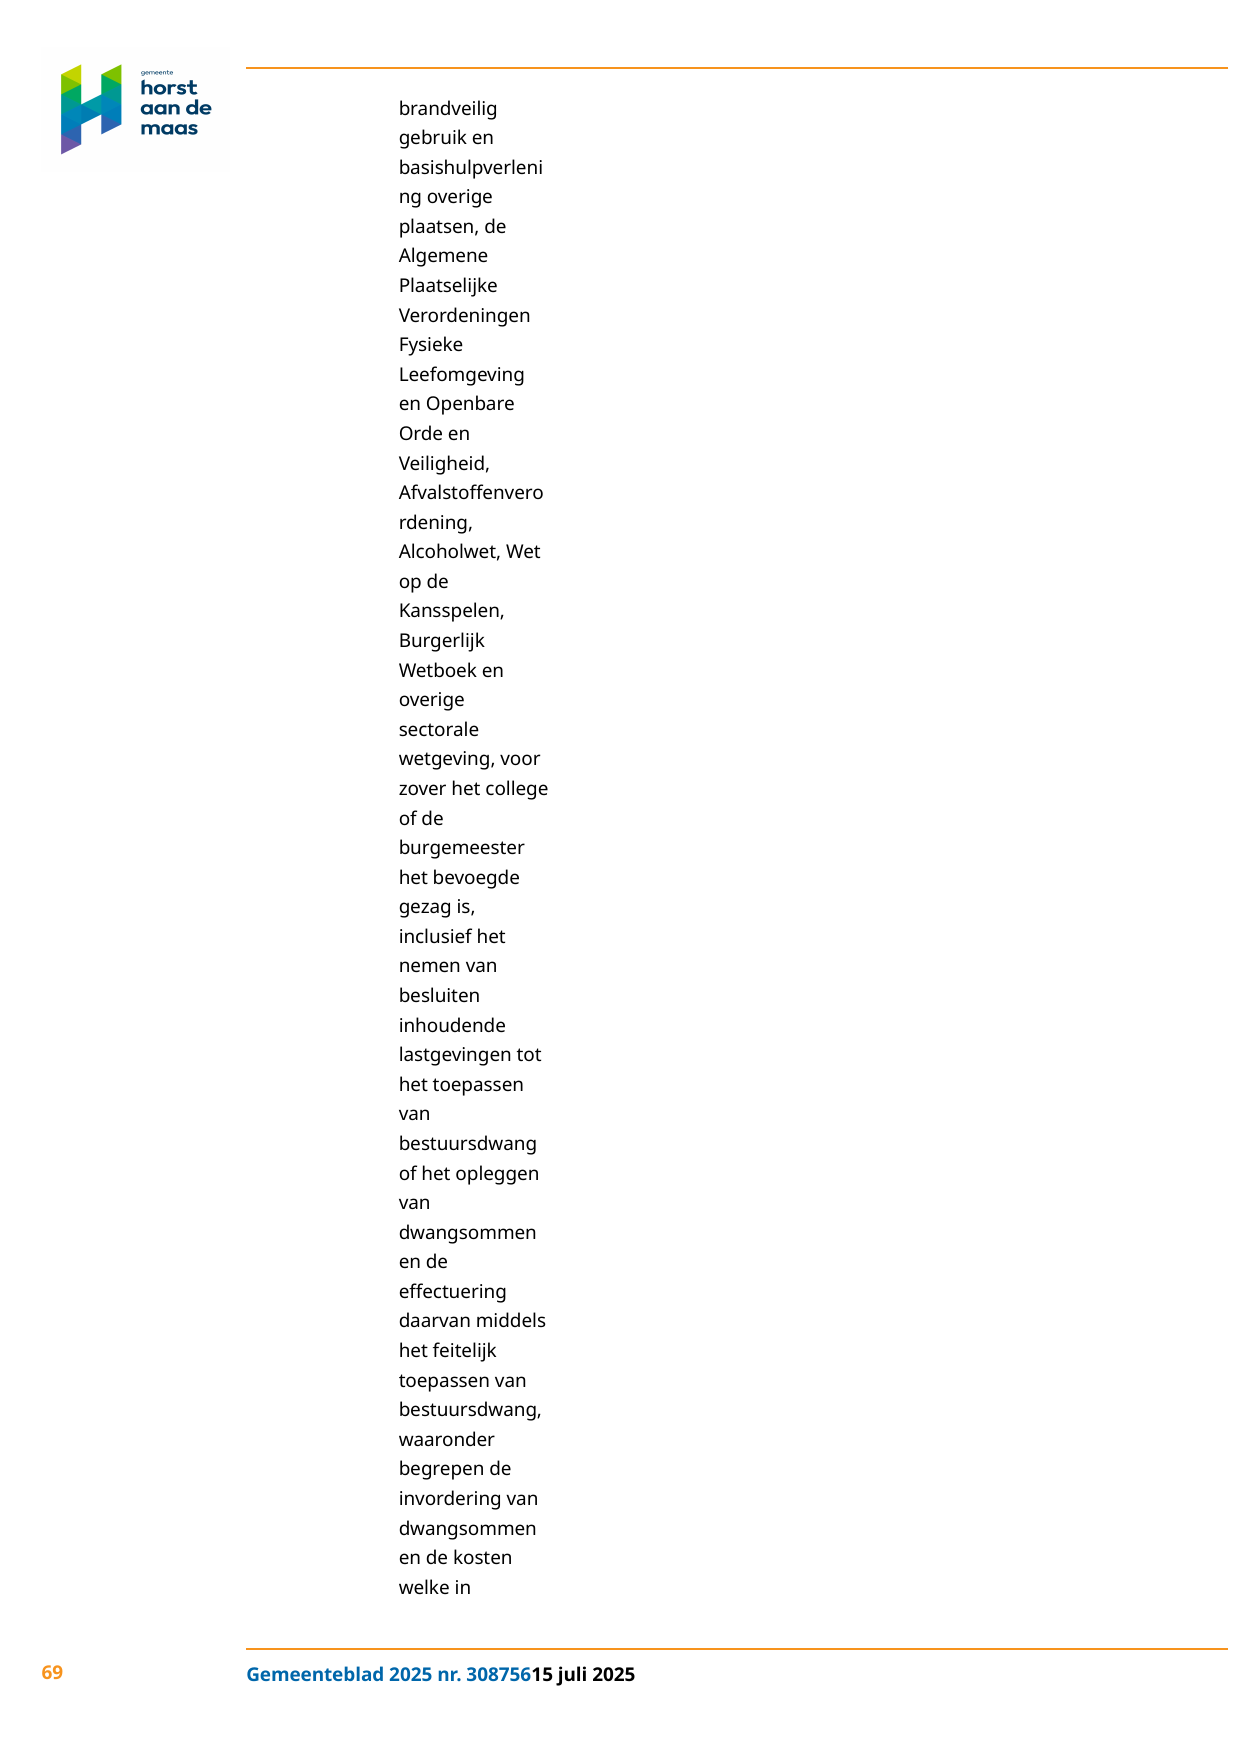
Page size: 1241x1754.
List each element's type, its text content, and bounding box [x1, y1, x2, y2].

table_cell [700, 95, 850, 1600]
table_cell [850, 95, 1001, 1600]
table_cell [1001, 95, 1152, 1600]
table_cell [248, 95, 398, 1600]
picture [41, 47, 231, 172]
table_cell brandveilig gebruik en basishulpverlening overige plaatsen, de Algemene Plaatselijke Verordeningen Fysieke Leefomgeving en Openbare Orde en Veiligheid, Afvalstoffenverordening, Alcoholwet, Wet op de Kansspelen, Burgerlijk Wetboek en overige sectorale wetgeving, voor zover het college of de burgemeester het bevoegde gezag is, inclusief het nemen van besluiten inhoudende lastgevingen tot het toepassen van bestuursdwang of het opleggen van dwangsommen en de effectuering daarvan middels het feitelijk toepassen van bestuursdwang, waaronder begrepen de invordering van dwangsommen en de kosten welke in [399, 95, 549, 1600]
table_cell [549, 95, 700, 1600]
